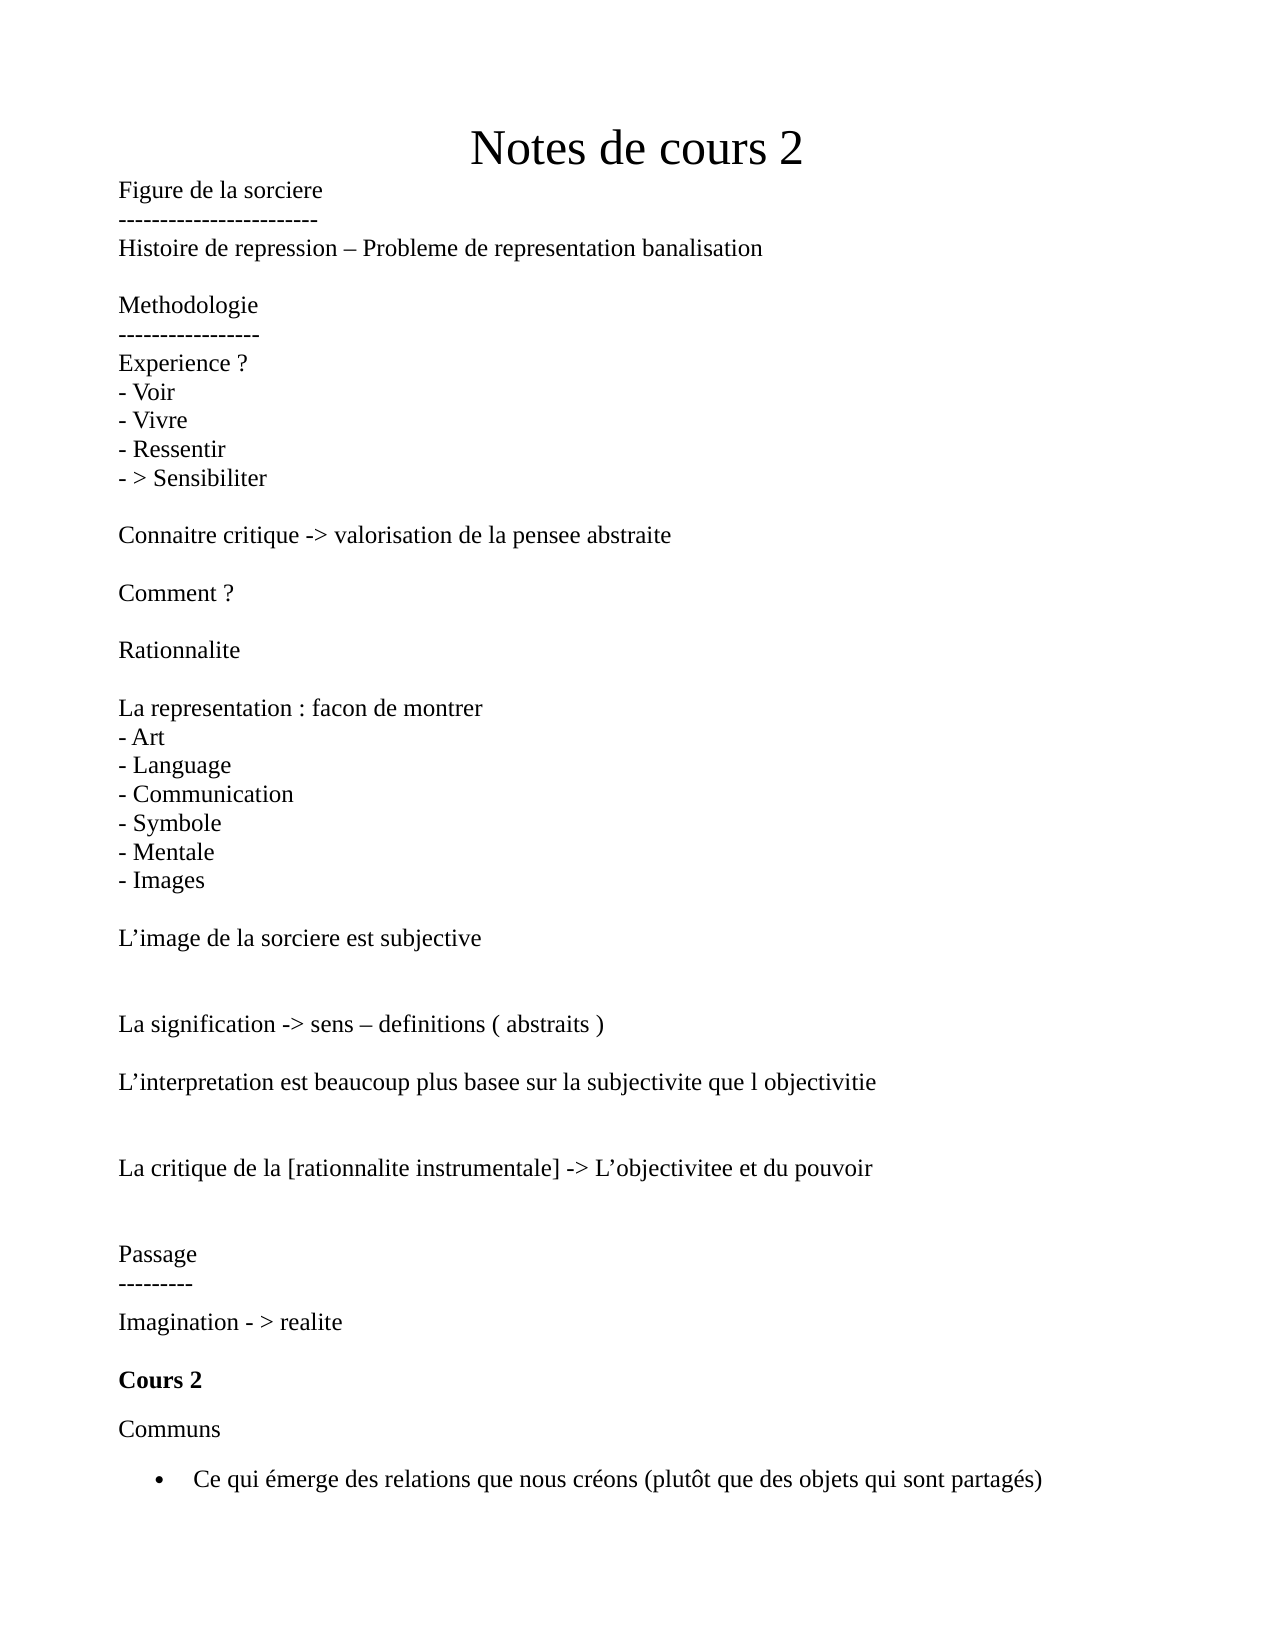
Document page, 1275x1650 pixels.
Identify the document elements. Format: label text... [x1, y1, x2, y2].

text - Art [118, 722, 1157, 751]
text - > Sensibiliter [118, 463, 1157, 492]
text La representation : facon de montrer [118, 693, 1157, 722]
text Experience ? [118, 348, 1157, 377]
text - Voir [118, 377, 1157, 406]
text ----------------- [118, 319, 1157, 348]
text Imagination - > realite Cours 2 [118, 1307, 1157, 1393]
list Ce qui émerge des relations que nous créons (plutôt que des objets qui sont partagés) [156, 1464, 1157, 1493]
text Communs [118, 1414, 1157, 1443]
text --------- [118, 1268, 1157, 1297]
text Comment ? [118, 578, 1157, 607]
text - Images [118, 866, 1157, 894]
text Notes de cours 2 [118, 118, 1157, 176]
text Connaitre critique -> valorisation de la pensee abstraite [118, 521, 1157, 549]
text - Communication [118, 779, 1157, 808]
text L’interpretation est beaucoup plus basee sur la subjectivite que l objectivitie [118, 1067, 1157, 1096]
text La signification -> sens – definitions ( abstraits ) [118, 1009, 1157, 1038]
text - Vivre [118, 406, 1157, 434]
text Figure de la sorciere [118, 176, 1157, 204]
text Passage [118, 1239, 1157, 1268]
text - Mentale [118, 837, 1157, 866]
text - Language [118, 751, 1157, 779]
text Rationnalite [118, 636, 1157, 664]
text - Ressentir [118, 434, 1157, 463]
text Histoire de repression – Probleme de representation banalisation [118, 233, 1157, 262]
text L’image de la sorciere est subjective [118, 923, 1157, 981]
text ------------------------ [118, 204, 1157, 233]
text - Symbole [118, 808, 1157, 837]
text Methodologie [118, 291, 1157, 319]
text La critique de la [rationnalite instrumentale] -> L’objectivitee et du pouvoir [118, 1153, 1157, 1182]
